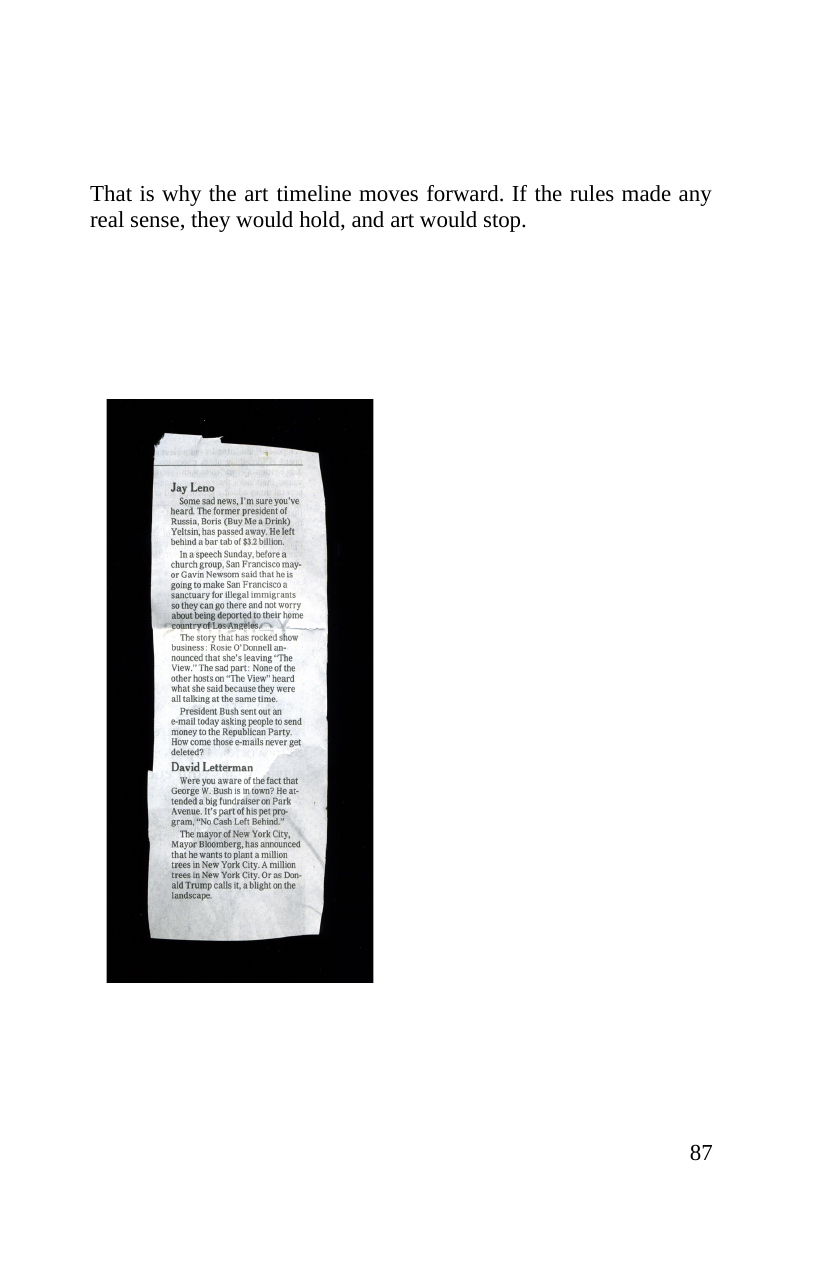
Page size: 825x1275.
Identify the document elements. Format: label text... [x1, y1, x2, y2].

text That is why the art timeline moves forward. If the rules made any real sense, they would hold, and art would stop. [90, 180, 712, 233]
picture [106, 399, 374, 983]
